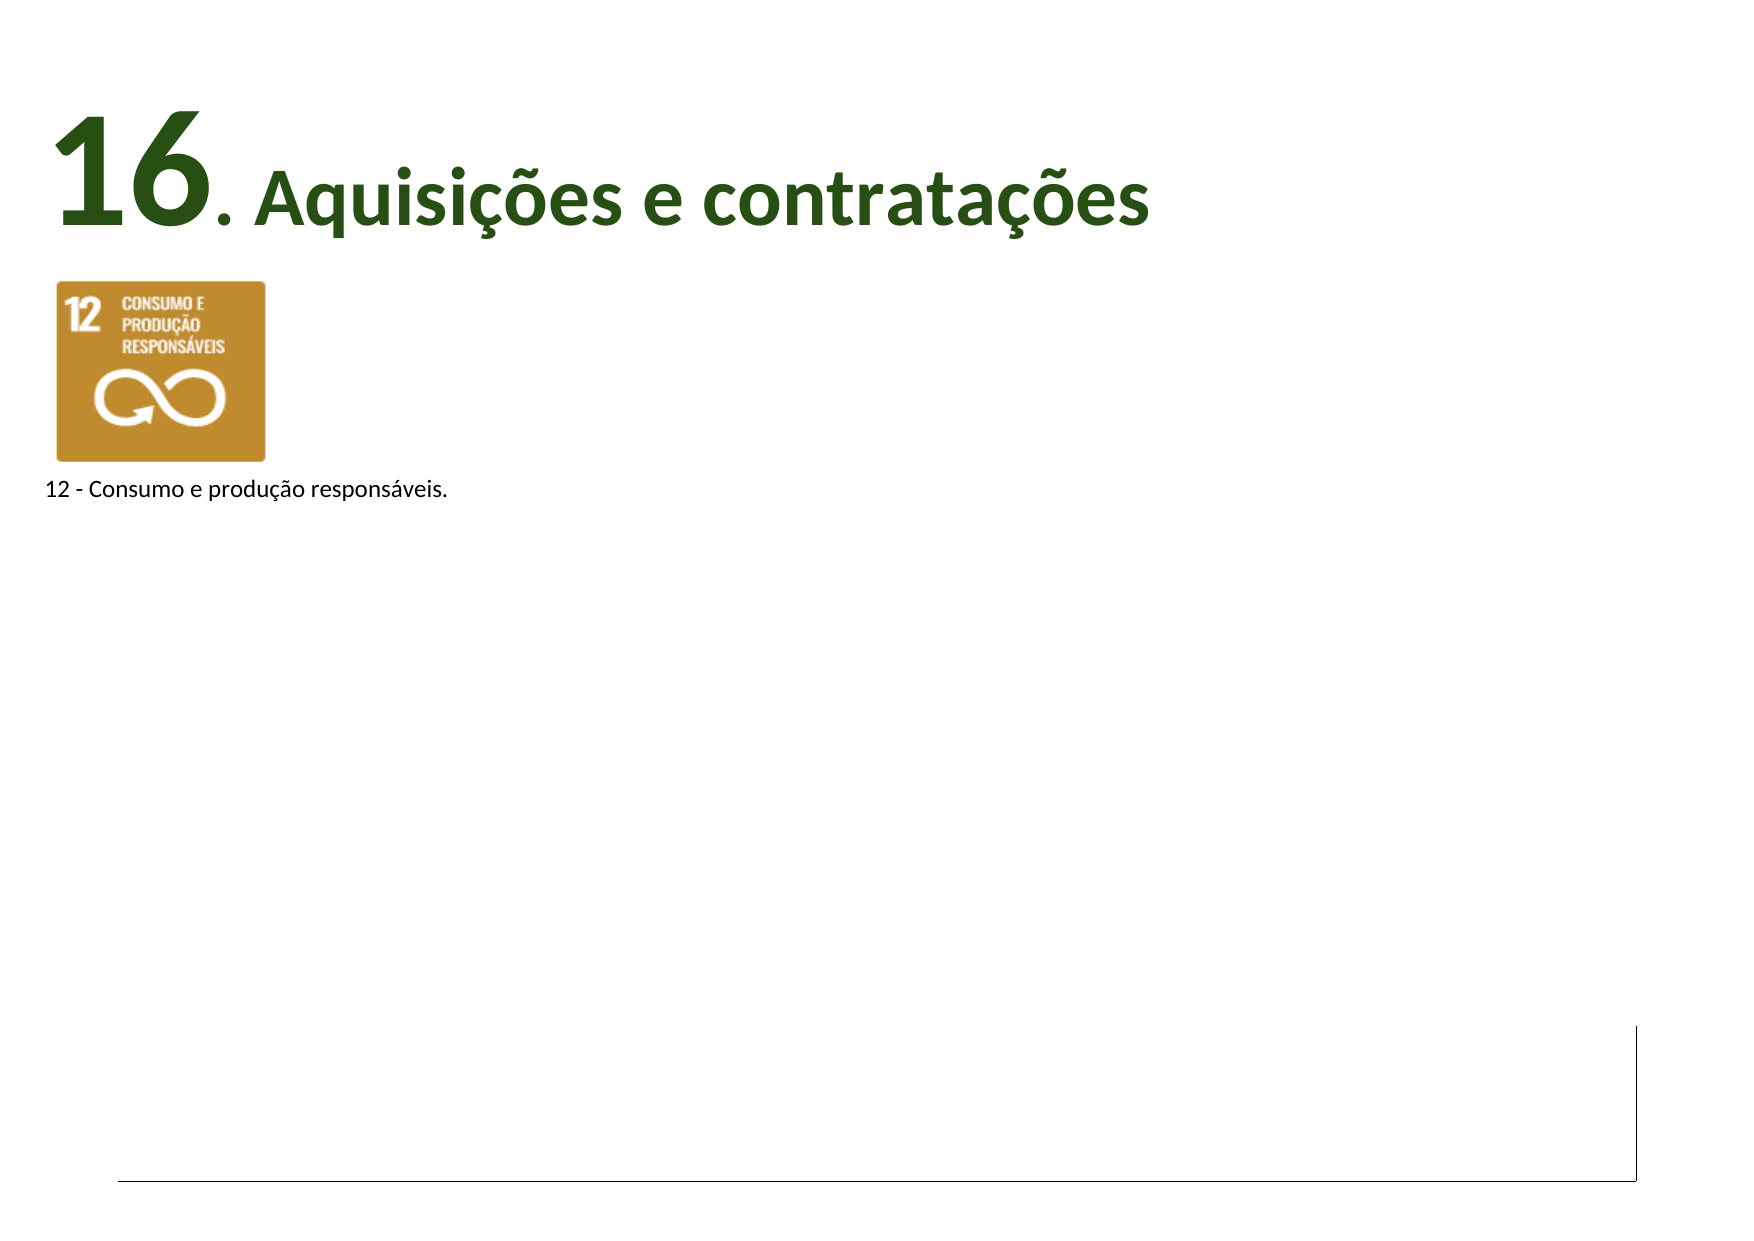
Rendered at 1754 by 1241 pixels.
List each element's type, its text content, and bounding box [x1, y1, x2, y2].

text 12 - Consumo e produção responsáveis. [44, 473, 1712, 503]
text 16. Aquisições e contratações [44, 63, 1636, 267]
